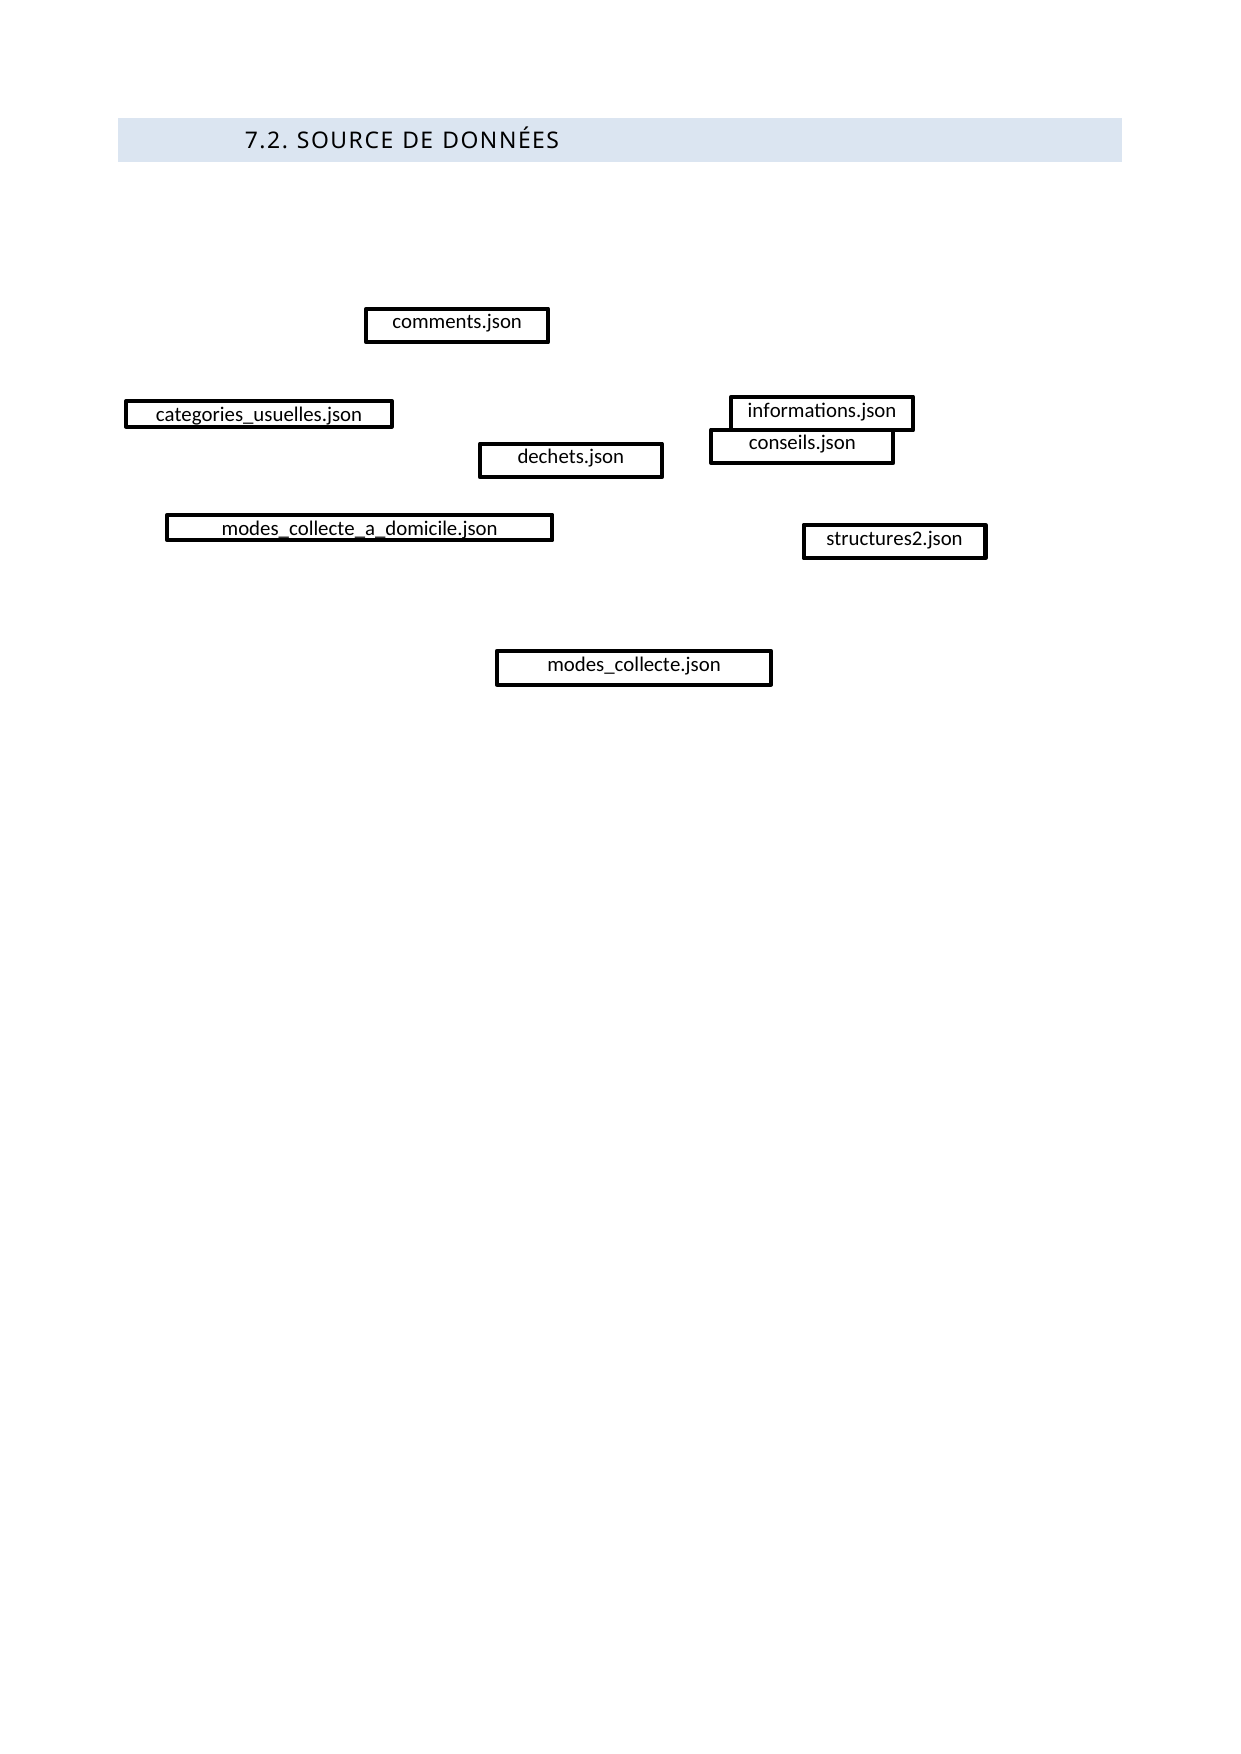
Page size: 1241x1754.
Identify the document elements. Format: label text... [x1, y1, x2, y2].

subtitle 7.2. Source de données [124, 124, 1116, 156]
